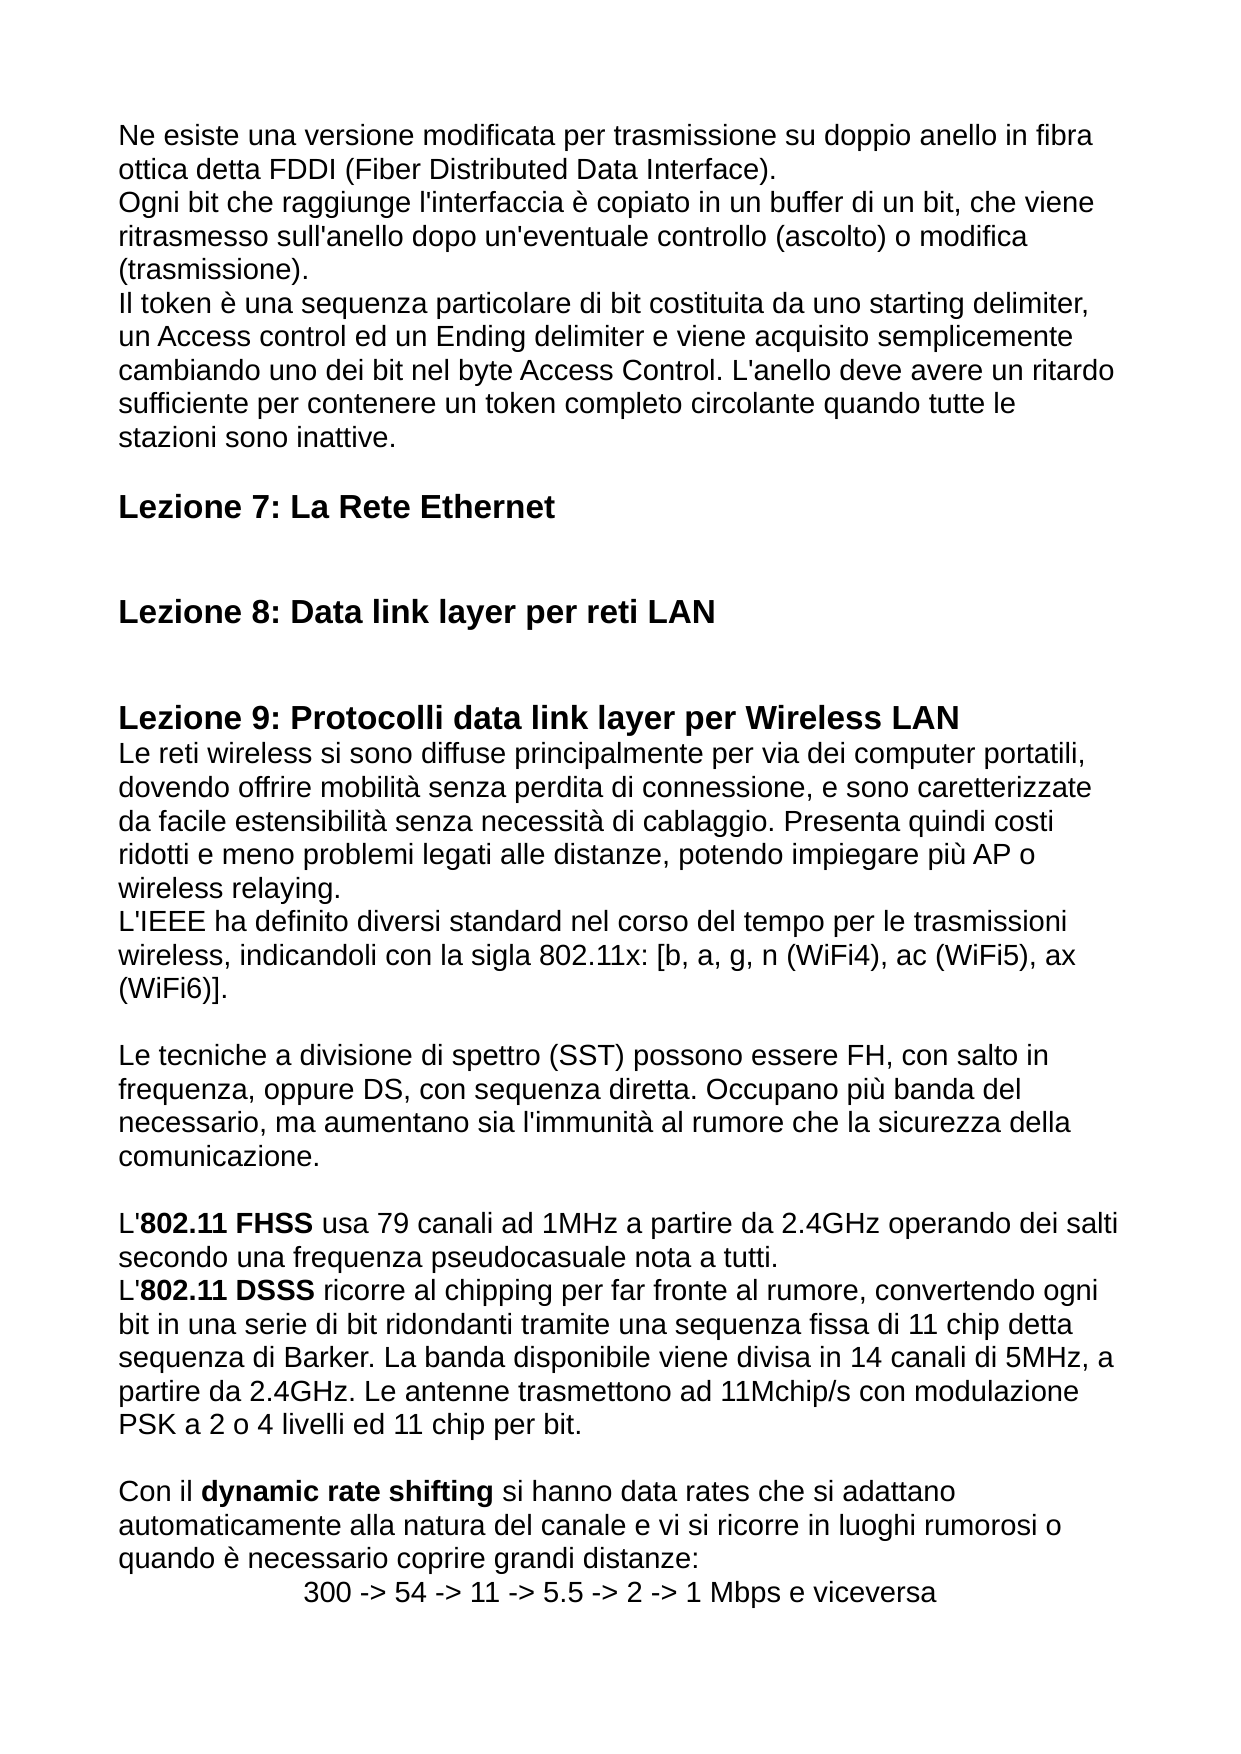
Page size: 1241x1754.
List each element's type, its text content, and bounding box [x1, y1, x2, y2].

text L'IEEE ha definito diversi standard nel corso del tempo per le trasmissioni wireless, indicandoli con la sigla 802.11x: [b, a, g, n (WiFi4), ac (WiFi5), ax (WiFi6)]. [118, 904, 1122, 1005]
text Ne esiste una versione modificata per trasmissione su doppio anello in fibra ottica detta FDDI (Fiber Distributed Data Interface). [118, 118, 1122, 185]
text Lezione 9: Protocolli data link layer per Wireless LAN [118, 698, 1122, 737]
text Lezione 8: Data link layer per reti LAN [118, 593, 1122, 631]
text L'802.11 DSSS ricorre al chipping per far fronte al rumore, convertendo ogni bit in una serie di bit ridondanti tramite una sequenza fissa di 11 chip detta sequenza di Barker. La banda disponibile viene divisa in 14 canali di 5MHz, a partire da 2.4GHz. Le antenne trasmettono ad 11Mchip/s con modulazione PSK a 2 o 4 livelli ed 11 chip per bit. [118, 1273, 1122, 1441]
text Ogni bit che raggiunge l'interfaccia è copiato in un buffer di un bit, che viene ritrasmesso sull'anello dopo un'eventuale controllo (ascolto) o modifica (trasmissione). [118, 185, 1122, 286]
text Le tecniche a divisione di spettro (SST) possono essere FH, con salto in frequenza, oppure DS, con sequenza diretta. Occupano più banda del necessario, ma aumentano sia l'immunità al rumore che la sicurezza della comunicazione. [118, 1038, 1122, 1173]
text Lezione 7: La Rete Ethernet [118, 487, 1122, 526]
text Con il dynamic rate shifting si hanno data rates che si adattano automaticamente alla natura del canale e vi si ricorre in luoghi rumorosi o quando è necessario coprire grandi distanze: [118, 1474, 1122, 1575]
text Le reti wireless si sono diffuse principalmente per via dei computer portatili, dovendo offrire mobilità senza perdita di connessione, e sono caretterizzate da facile estensibilità senza necessità di cablaggio. Presenta quindi costi ridotti e meno problemi legati alle distanze, potendo impiegare più AP o wireless relaying. [118, 737, 1122, 904]
text L'802.11 FHSS usa 79 canali ad 1MHz a partire da 2.4GHz operando dei salti secondo una frequenza pseudocasuale nota a tutti. [118, 1206, 1122, 1273]
text 300 -> 54 -> 11 -> 5.5 -> 2 -> 1 Mbps e viceversa [118, 1575, 1122, 1609]
text Il token è una sequenza particolare di bit costituita da uno starting delimiter, un Access control ed un Ending delimiter e viene acquisito semplicemente cambiando uno dei bit nel byte Access Control. L'anello deve avere un ritardo sufficiente per contenere un token completo circolante quando tutte le stazioni sono inattive. [118, 286, 1122, 453]
